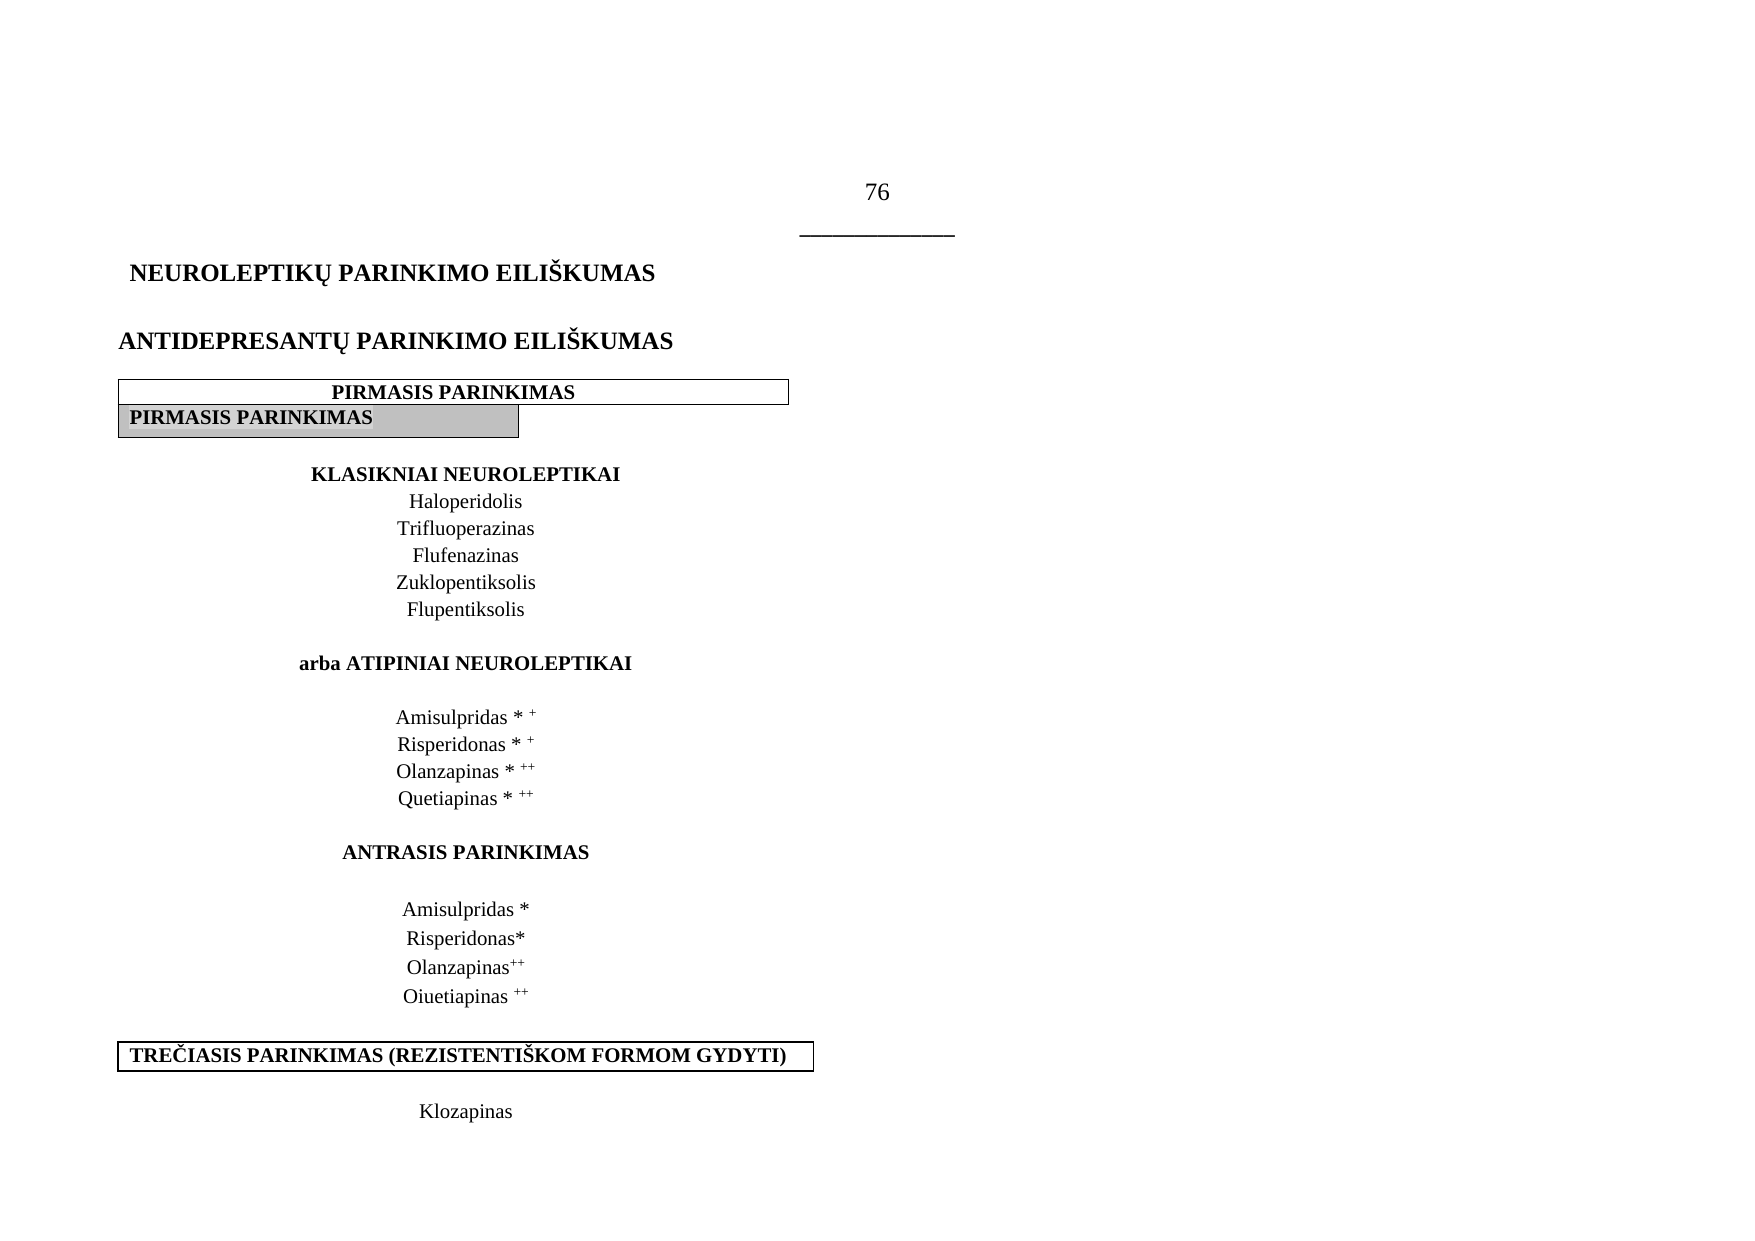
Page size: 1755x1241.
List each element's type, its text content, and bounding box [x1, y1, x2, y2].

table_cell ANTRASIS PARINKIMAS [118, 840, 813, 869]
table_cell Quetiapinas * ++ [118, 786, 813, 813]
table_cell [118, 1013, 813, 1041]
table_cell [519, 405, 788, 437]
table_cell Olanzapinas++ [118, 955, 813, 984]
table_cell TREČIASIS PARINKIMAS (REZISTENTIŠKOM FORMOM GYDYTI) [119, 1043, 813, 1070]
table_cell Haloperidolis [118, 489, 813, 516]
table_cell Oiuetiapinas ++ [118, 984, 813, 1012]
table_header KLASIKNIAI NEUROLEPTIKAI [118, 462, 813, 489]
table_cell Flufenazinas [118, 543, 813, 570]
table_cell [118, 624, 813, 651]
table_cell [118, 678, 813, 705]
table_cell [118, 813, 813, 840]
table_cell Trifluoperazinas [118, 516, 813, 543]
text ANTIDEPRESANTŲ PARINKIMO EILIŠKUMAS [118, 326, 1636, 355]
table_cell Zuklopentiksolis [118, 570, 813, 597]
table_cell [118, 869, 813, 897]
text ______________ [118, 207, 1636, 241]
table_cell Amisulpridas * [118, 898, 813, 926]
table_header NEUROLEPTIKŲ PARINKIMO EILIŠKUMAS [118, 258, 682, 293]
table_cell [118, 1072, 813, 1099]
table_cell Amisulpridas * + [118, 705, 813, 732]
table_cell Flupentiksolis [118, 597, 813, 624]
table_cell arba ATIPINIAI NEUROLEPTIKAI [118, 651, 813, 678]
table_header PIRMASIS PARINKIMAS [119, 380, 788, 404]
table_cell Risperidonas* [118, 926, 813, 955]
table_cell Risperidonas * + [118, 732, 813, 759]
table_cell PIRMASIS PARINKIMAS [119, 405, 518, 437]
table_cell Klozapinas [118, 1099, 813, 1127]
table_cell Olanzapinas * ++ [118, 759, 813, 786]
